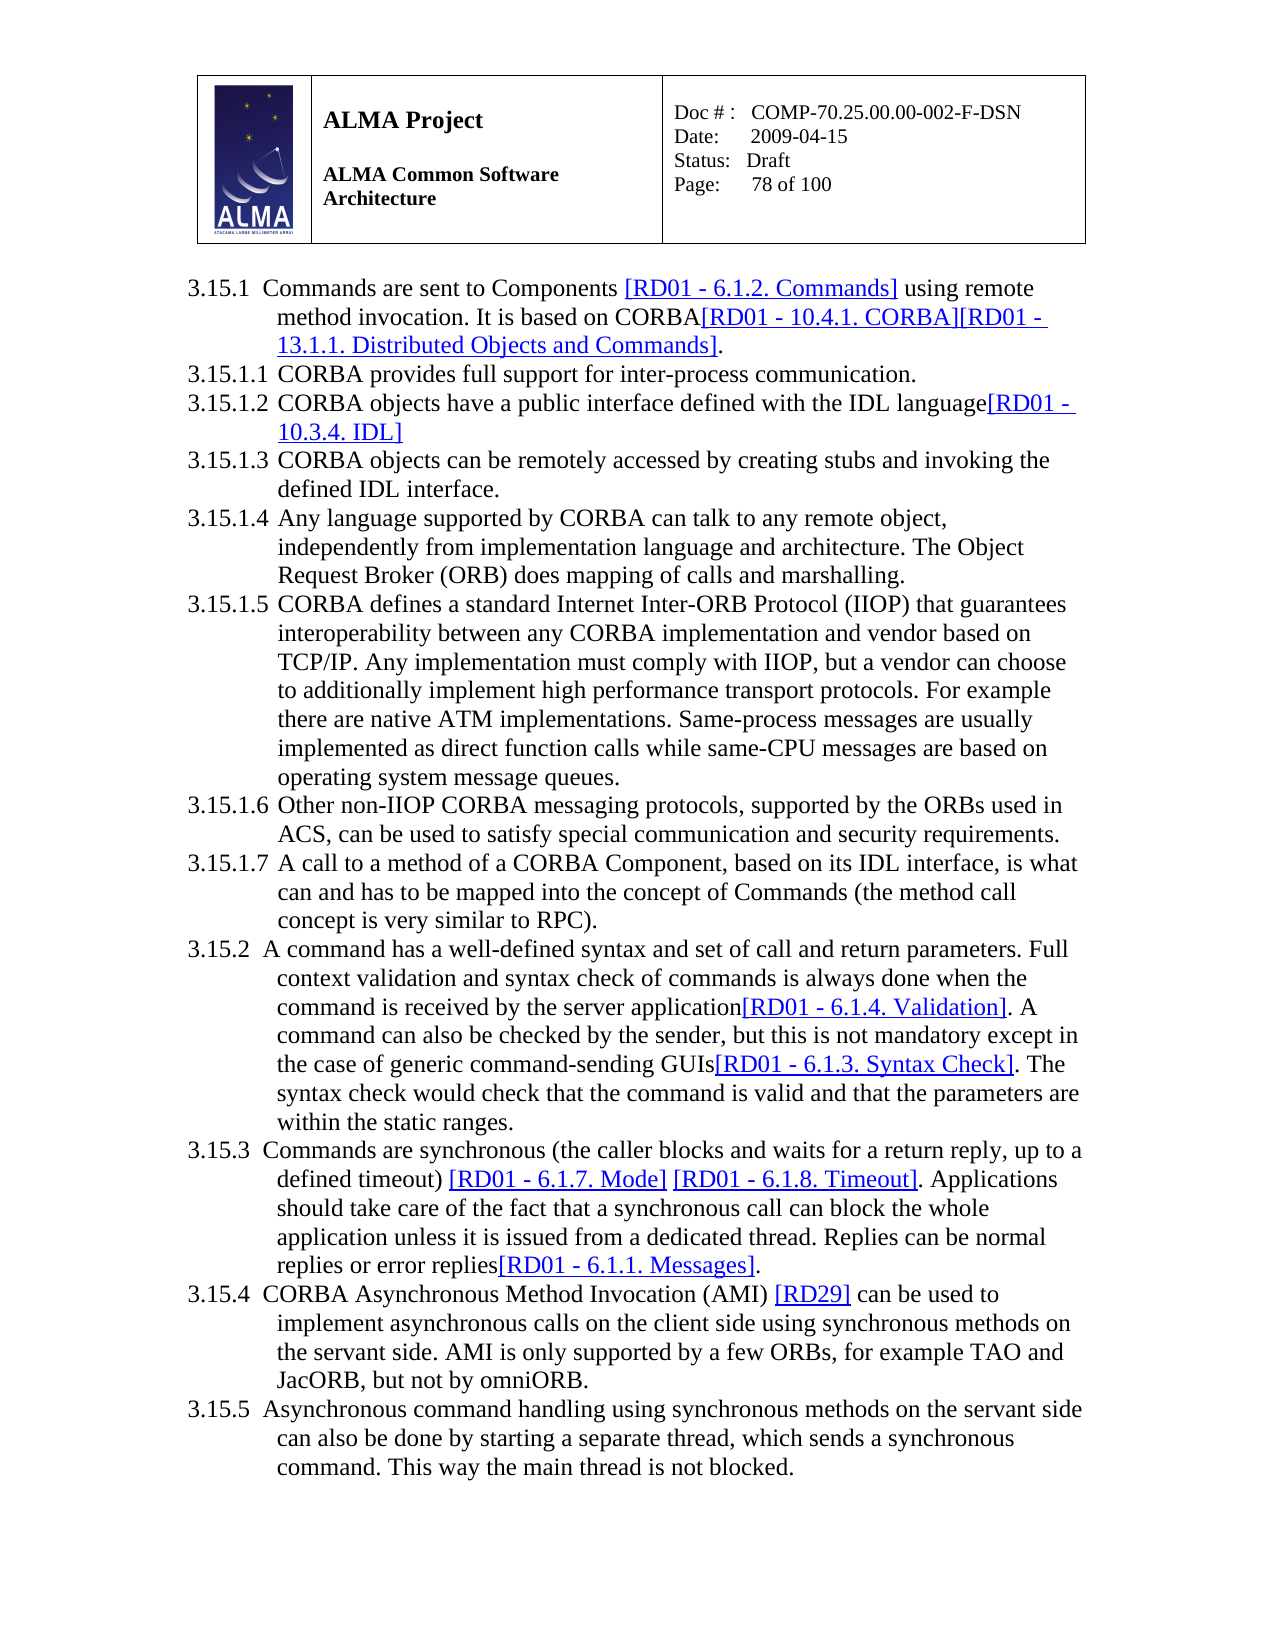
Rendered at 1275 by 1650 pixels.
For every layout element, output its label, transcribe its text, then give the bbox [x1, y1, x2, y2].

subtitle CORBA objects have a public interface defined with the IDL language[RD01 - 10.3.4. IDL] [187, 388, 1087, 446]
subtitle Asynchronous command handling using synchronous methods on the servant side can also be done by starting a separate thread, which sends a synchronous command. This way the main thread is not blocked. [187, 1394, 1087, 1481]
subtitle CORBA objects can be remotely accessed by creating stubs and invoking the defined IDL interface. [187, 446, 1087, 503]
subtitle Commands are synchronous (the caller blocks and waits for a return reply, up to a defined timeout) [RD01 - 6.1.7. Mode] [RD01 - 6.1.8. Timeout]. Applications should take care of the fact that a synchronous call can block the whole application unless it is issued from a dedicated thread. Replies can be normal replies or error replies[RD01 - 6.1.1. Messages]. [187, 1136, 1087, 1279]
subtitle Other non-IIOP CORBA messaging protocols, supported by the ORBs used in ACS, can be used to satisfy special communication and security requirements. [187, 791, 1087, 848]
subtitle Commands are sent to Components [RD01 - 6.1.2. Commands] using remote method invocation. It is based on CORBA[RD01 - 10.4.1. CORBA][RD01 - 13.1.1. Distributed Objects and Commands]. [187, 273, 1087, 359]
subtitle Any language supported by CORBA can talk to any remote object, independently from implementation language and architecture. The Object Request Broker (ORB) does mapping of calls and marshalling. [187, 503, 1087, 589]
subtitle CORBA Asynchronous Method Invocation (AMI) [RD29] can be used to implement asynchronous calls on the client side using synchronous methods on the servant side. AMI is only supported by a few ORBs, for example TAO and JacORB, but not by omniORB. [187, 1279, 1087, 1394]
picture [214, 85, 293, 235]
subtitle CORBA defines a standard Internet Inter-ORB Protocol (IIOP) that guarantees interoperability between any CORBA implementation and vendor based on TCP/IP. Any implementation must comply with IIOP, but a vendor can choose to additionally implement high performance transport protocols. For example there are native ATM implementations. Same-process messages are usually implemented as direct function calls while same-CPU messages are based on operating system message queues. [187, 589, 1087, 791]
subtitle A call to a method of a CORBA Component, based on its IDL interface, is what can and has to be mapped into the concept of Commands (the method call concept is very similar to RPC). [187, 848, 1087, 934]
subtitle A command has a well-defined syntax and set of call and return parameters. Full context validation and syntax check of commands is always done when the command is received by the server application[RD01 - 6.1.4. Validation]. A command can also be checked by the sender, but this is not mandatory except in the case of generic command-sending GUIs[RD01 - 6.1.3. Syntax Check]. The syntax check would check that the command is valid and that the parameters are within the static ranges. [187, 934, 1087, 1136]
subtitle CORBA provides full support for inter-process communication. [187, 359, 1087, 388]
